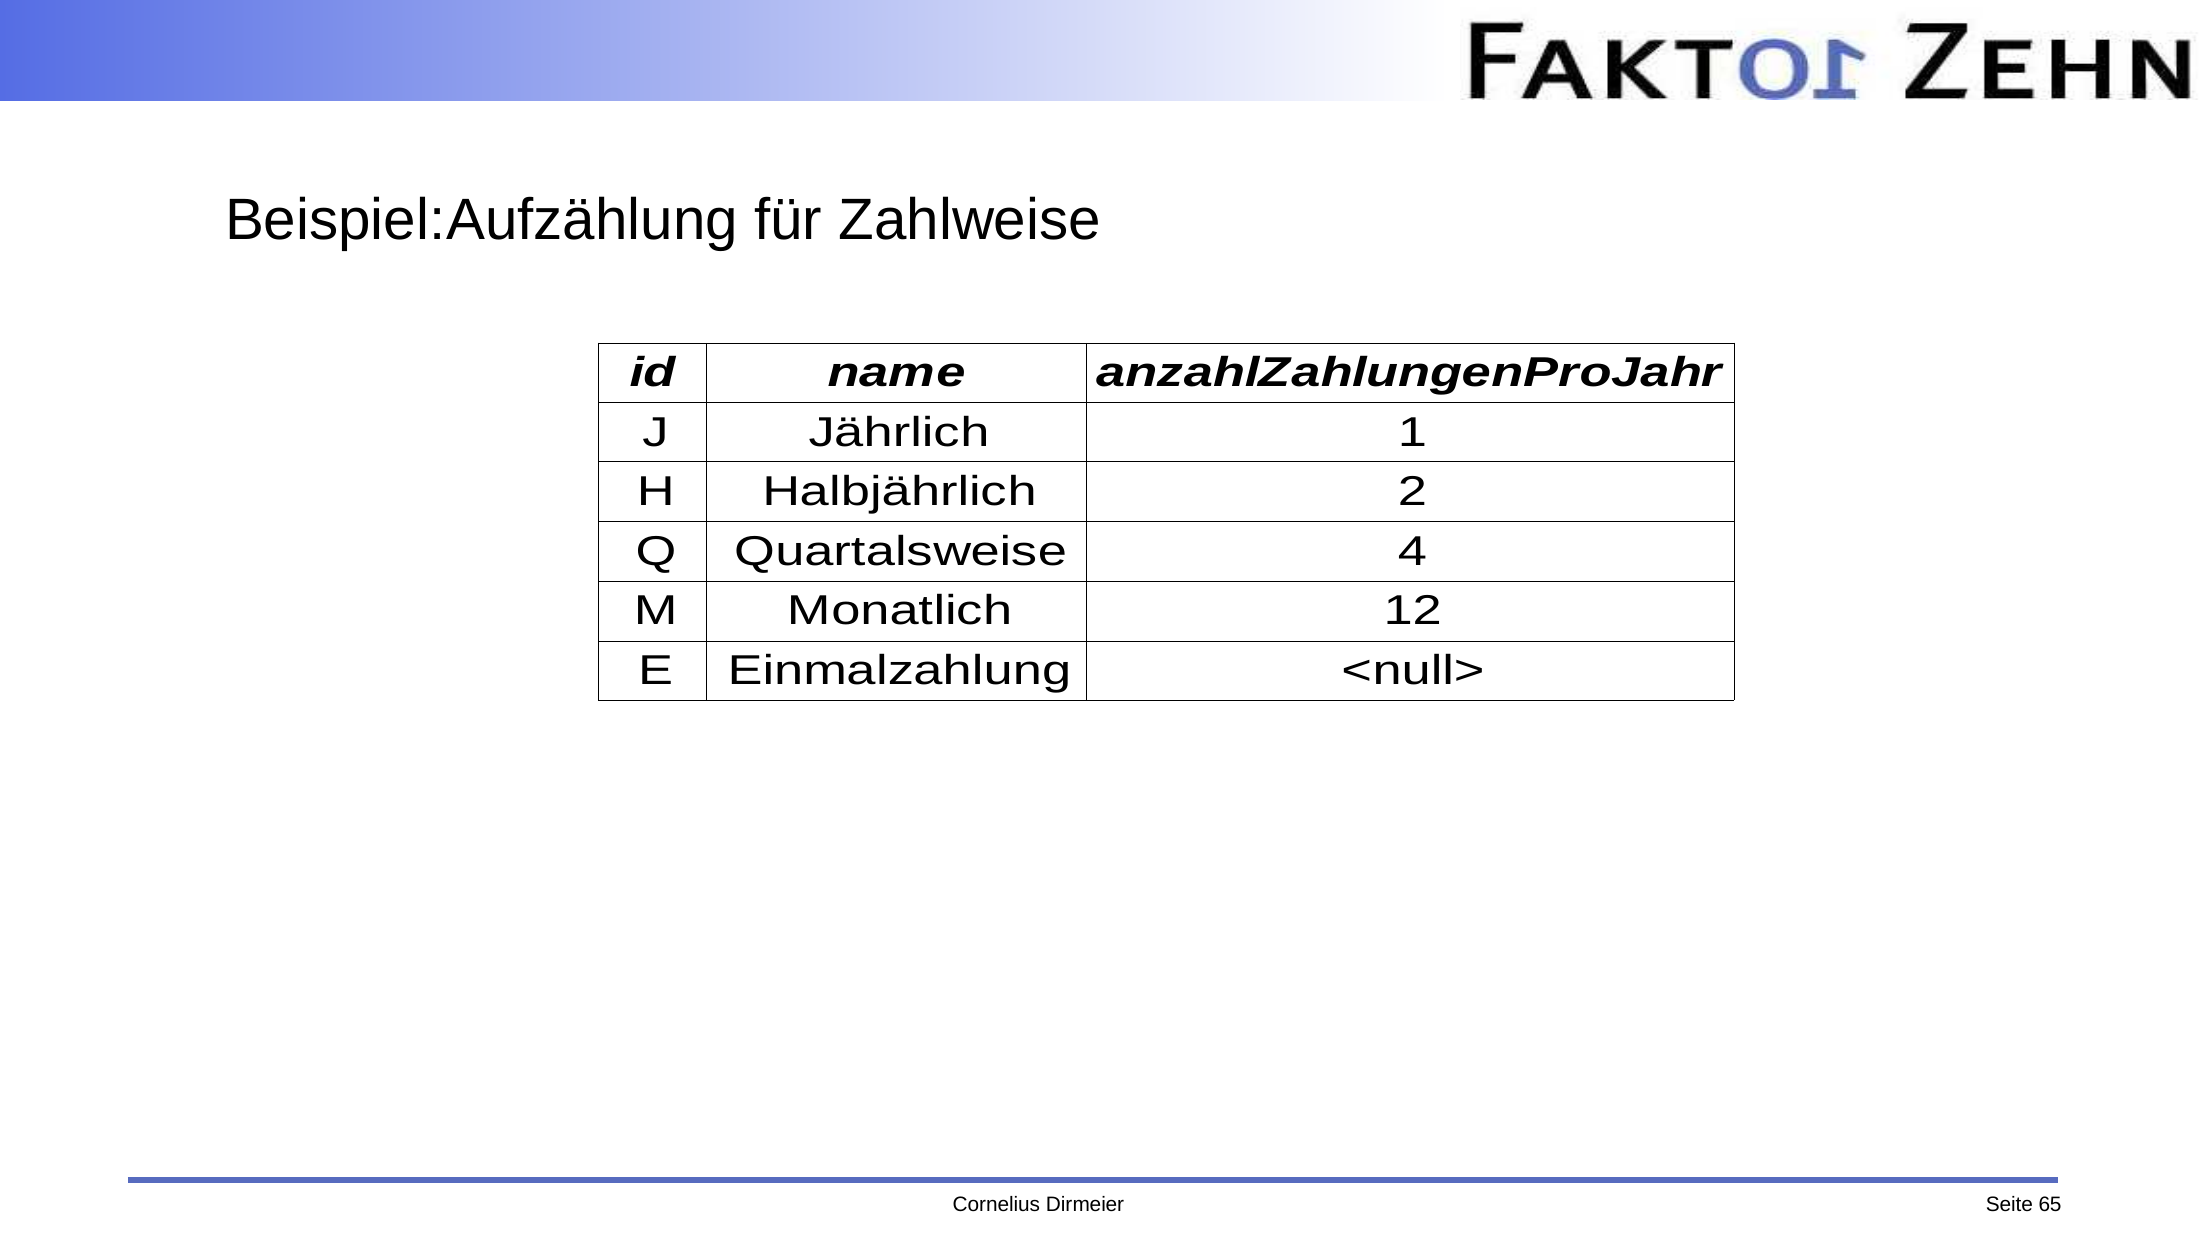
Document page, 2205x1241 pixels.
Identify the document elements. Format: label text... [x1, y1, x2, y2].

chart [249, 342, 1880, 1167]
title Beispiel: Aufzählung für Zahlweise [225, 142, 1981, 296]
picture [1460, 7, 2202, 100]
